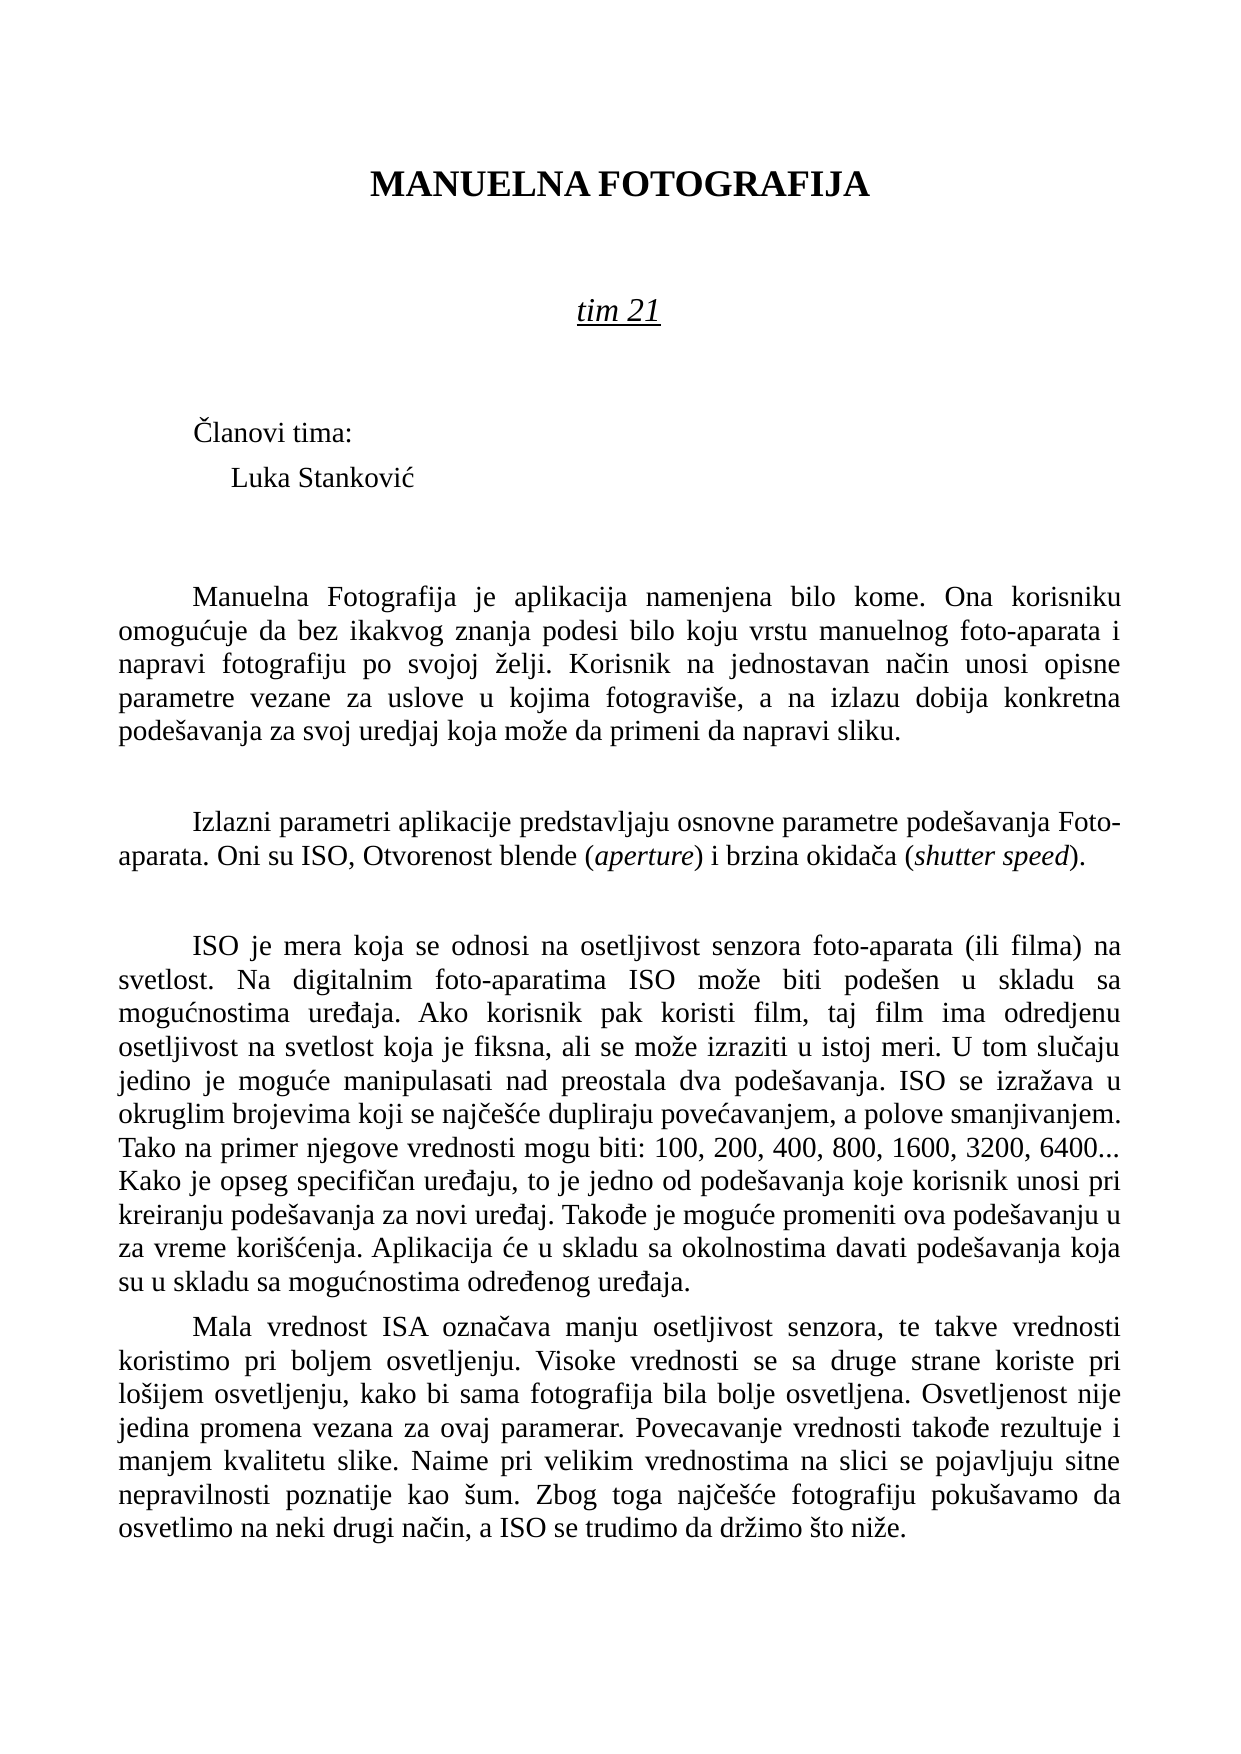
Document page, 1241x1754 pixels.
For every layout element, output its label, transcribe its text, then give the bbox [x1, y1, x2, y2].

text tim 21 [118, 291, 1122, 329]
text ISO je mera koja se odnosi na osetljivost senzora foto-aparata (ili filma) na svetlost. Na digitalnim foto-aparatima ISO može biti podešen u skladu sa mogućnostima uređaja. Ako korisnik pak koristi film, taj film ima odredjenu osetljivost na svetlost koja je fiksna, ali se može izraziti u istoj meri. U tom slučaju jedino je moguće manipulasati nad preostala dva podešavanja. ISO se izražava u okruglim brojevima koji se najčešće dupliraju povećavanjem, a polove smanjivanjem. Tako na primer njegove vrednosti mogu biti: 100, 200, 400, 800, 1600, 3200, 6400... Kako je opseg specifičan uređaju, to je jedno od podešavanja koje korisnik unosi pri kreiranju podešavanja za novi uređaj. Takođe je moguće promeniti ova podešavanju u za vreme korišćenja. Aplikacija će u skladu sa okolnostima davati podešavanja koja su u skladu sa mogućnostima određenog uređaja. [118, 928, 1122, 1297]
list Luka Stanković [193, 461, 1122, 494]
text Mala vrednost ISA označava manju osetljivost senzora, te takve vrednosti koristimo pri boljem osvetljenju. Visoke vrednosti se sa druge strane koriste pri lošijem osvetljenju, kako bi sama fotografija bila bolje osvetljena. Osvetljenost nije jedina promena vezana za ovaj paramerar. Povecavanje vrednosti takođe rezultuje i manjem kvalitetu slike. Naime pri velikim vrednostima na slici se pojavljuju sitne nepravilnosti poznatije kao šum. Zbog toga najčešće fotografiju pokušavamo da osvetlimo na neki drugi način, a ISO se trudimo da držimo što niže. [118, 1309, 1122, 1544]
text Izlazni parametri aplikacije predstavljaju osnovne parametre podešavanja Foto-aparata. Oni su ISO, Otvorenost blende (aperture) i brzina okidača (shutter speed). [118, 804, 1122, 871]
text MANUELNA FOTOGRAFIJA [118, 161, 1122, 204]
text Manuelna Fotografija je aplikacija namenjena bilo kome. Ona korisniku omogućuje da bez ikakvog znanja podesi bilo koju vrstu manuelnog foto-aparata i napravi fotografiju po svojoj želji. Korisnik na jednostavan način unosi opisne parametre vezane za uslove u kojima fotograviše, a na izlazu dobija konkretna podešavanja za svoj uredjaj koja može da primeni da napravi sliku. [118, 579, 1122, 747]
list Članovi tima: [156, 415, 1122, 449]
